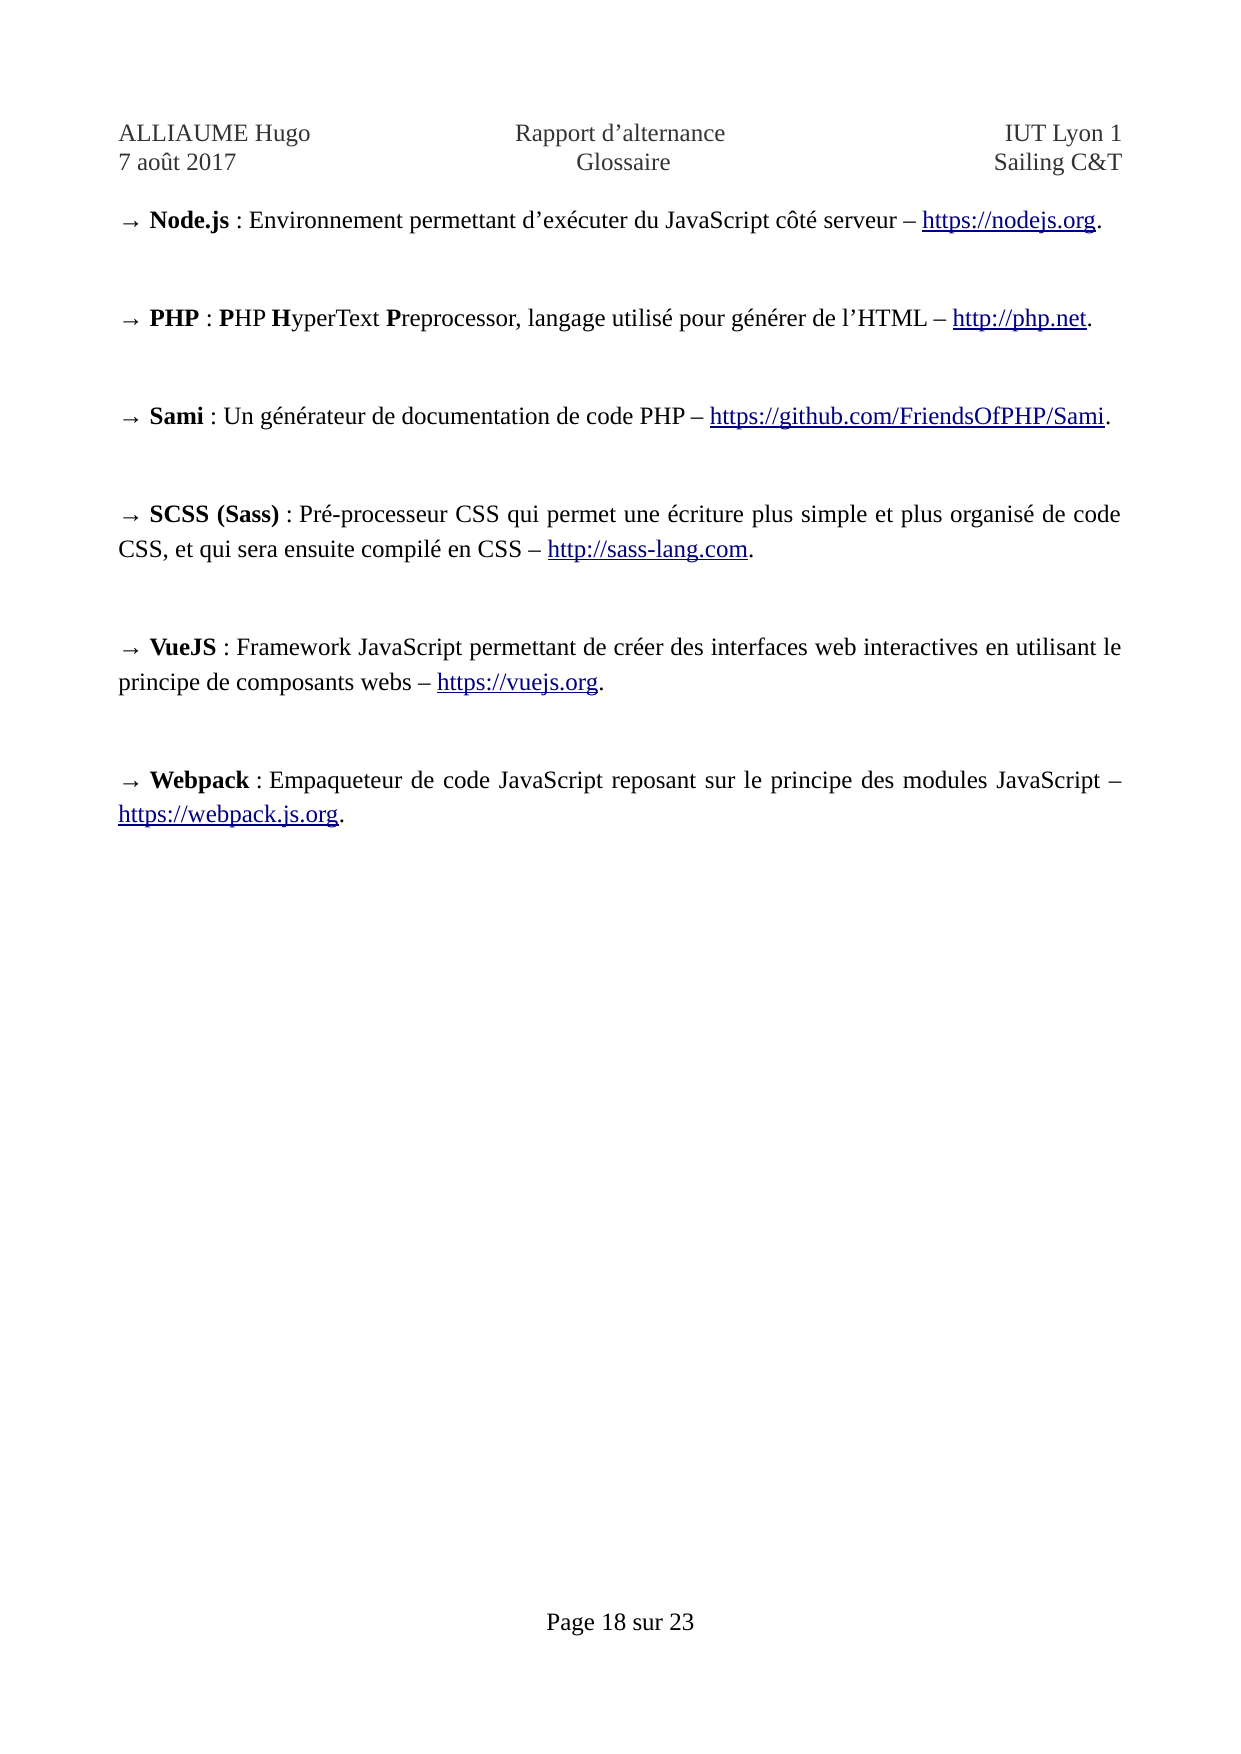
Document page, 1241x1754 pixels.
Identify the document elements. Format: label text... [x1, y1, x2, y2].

text → Node.js : Environnement permettant d’exécuter du JavaScript côté serveur – https://nodejs.org. [118, 205, 1122, 234]
text → PHP : PHP HyperText Preprocessor, langage utilisé pour générer de l’HTML – http://php.net. [118, 303, 1122, 332]
text → Sami : Un générateur de documentation de code PHP – https://github.com/FriendsOfPHP/Sami. [118, 401, 1122, 430]
text → Webpack : Empaqueteur de code JavaScript reposant sur le principe des modules JavaScript – https://webpack.js.org. [118, 765, 1122, 828]
text → VueJS : Framework JavaScript permettant de créer des interfaces web interactives en utilisant le principe de composants webs – https://vuejs.org. [118, 632, 1122, 695]
text → SCSS (Sass) : Pré-processeur CSS qui permet une écriture plus simple et plus organisé de code CSS, et qui sera ensuite compilé en CSS – http://sass-lang.com. [118, 499, 1122, 563]
